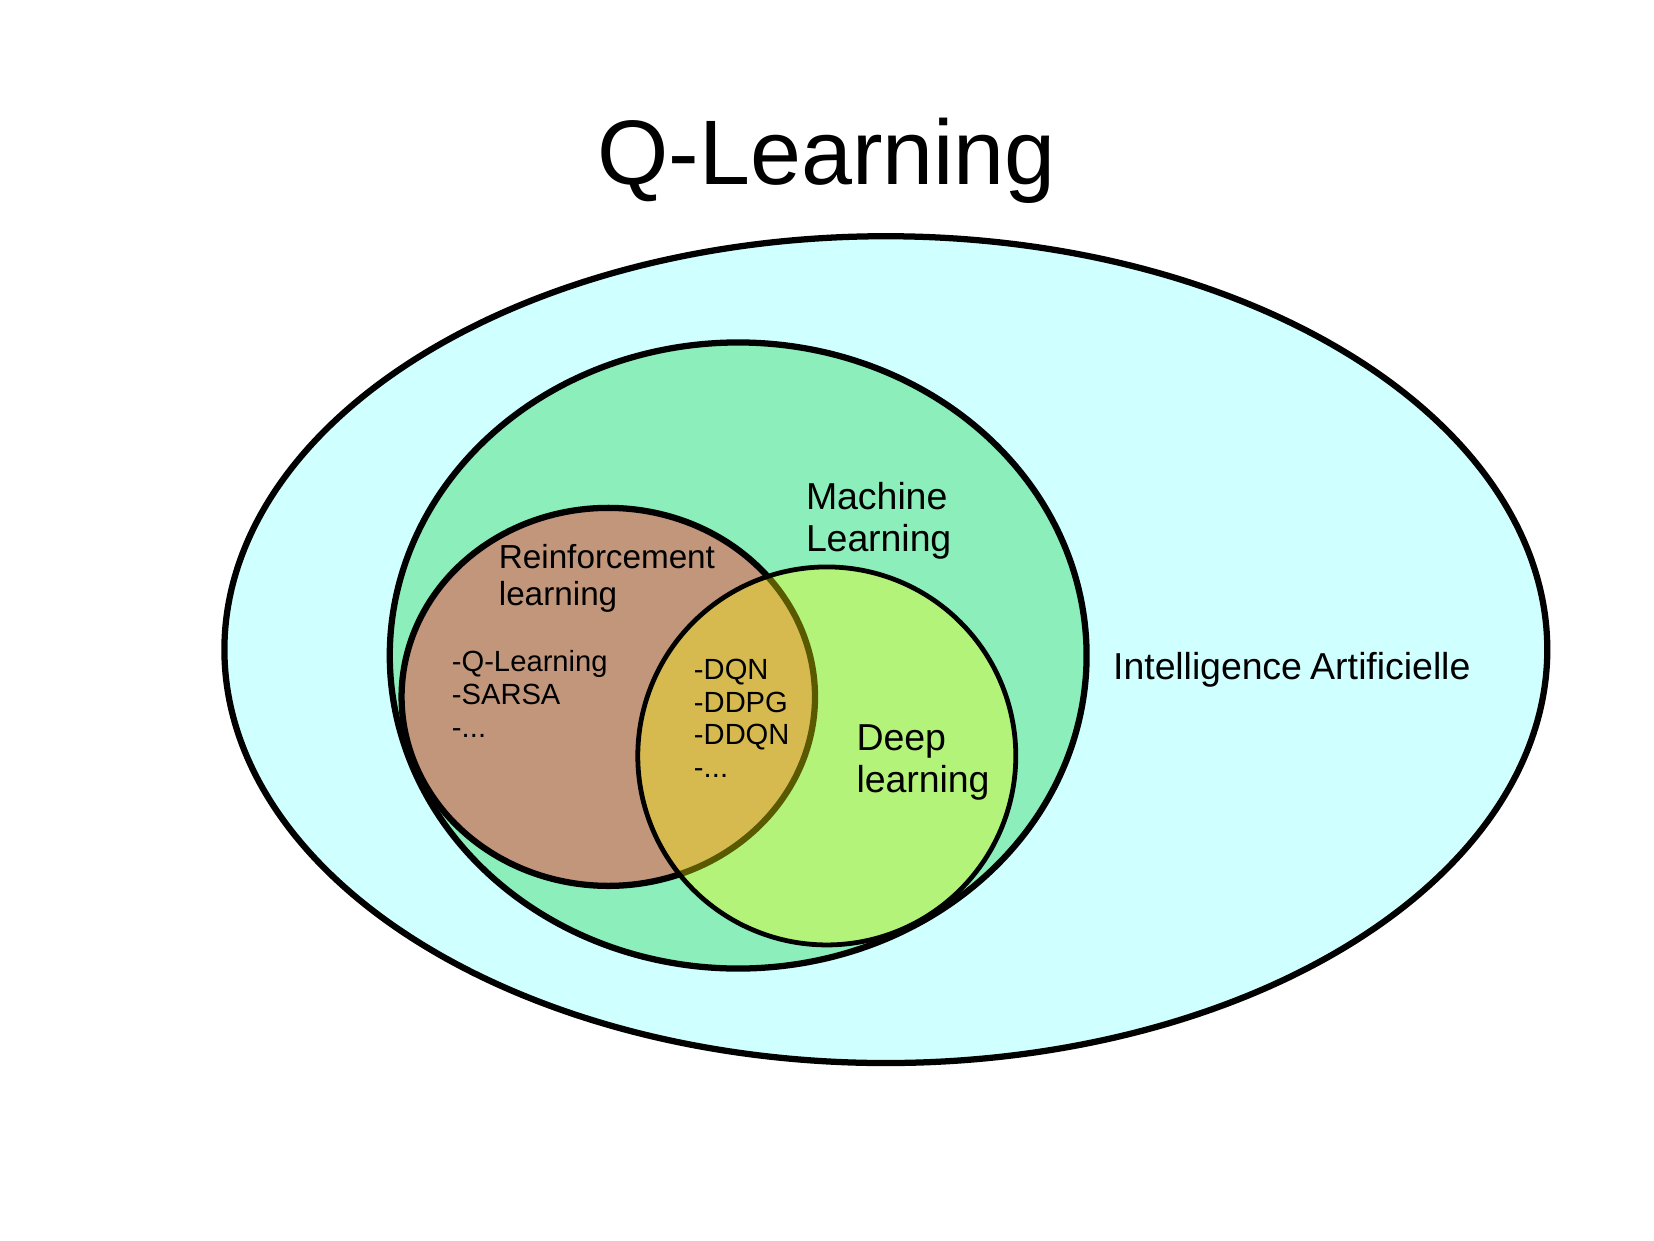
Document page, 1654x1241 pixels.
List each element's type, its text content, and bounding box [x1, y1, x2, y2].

text_box Deep learning [841, 708, 1040, 886]
text_box Machine Learning [791, 468, 1075, 567]
title Q-Learning [82, 49, 1571, 257]
text_box Intelligence Artificielle [1098, 637, 1654, 826]
text_box Reinforcement learning [484, 531, 768, 637]
text_box [224, 236, 1547, 1064]
text_box -Q-Learning -SARSA -... [437, 637, 686, 910]
text_box -DQN -DDPG -DDQN -... [679, 645, 963, 792]
